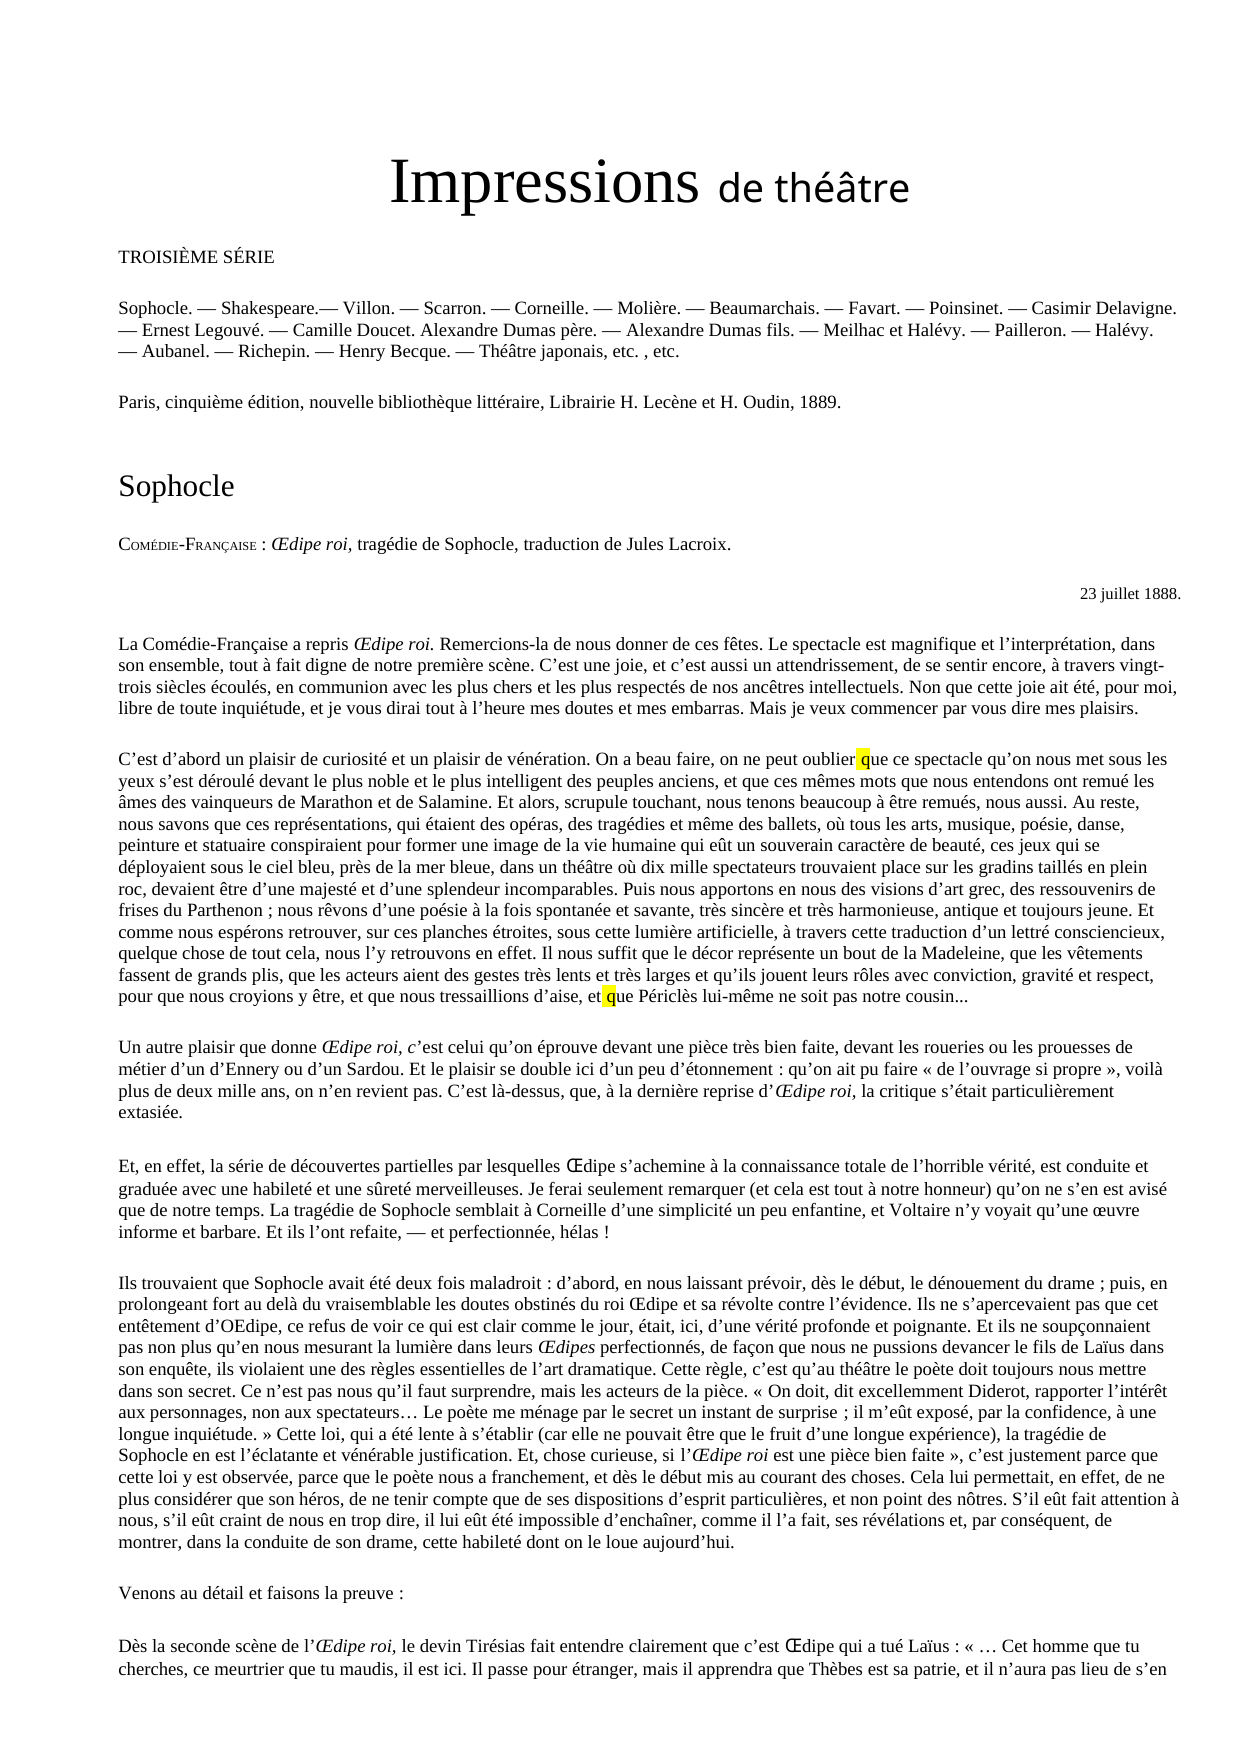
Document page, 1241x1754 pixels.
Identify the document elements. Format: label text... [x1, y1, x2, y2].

text TROISIÈME SÉRIE [118, 246, 1181, 268]
text La Comédie-Française a repris Œdipe roi. Remercions-la de nous donner de ces fêtes. Le spectacle est magnifique et l’interprétation, dans son ensemble, tout à fait digne de notre première scène. C’est une joie, et c’est aussi un attendrissement, de se sentir encore, à travers vingt-trois siècles écoulés, en communion avec les plus chers et les plus respectés de nos ancêtres intellectuels. Non que cette joie ait été, pour moi, libre de toute inquiétude, et je vous dirai tout à l’heure mes doutes et mes embarras. Mais je veux commencer par vous dire mes plaisirs. [118, 632, 1181, 719]
text Dès la seconde scène de l’Œdipe roi, le devin Tirésias fait entendre clairement que c’est Œdipe qui a tué Laïus : « … Cet homme que tu cherches, ce meurtrier que tu maudis, il est ici. Il passe pour étranger, mais il apprendra que Thèbes est sa patrie, et il n’aura pas lieu de s’en [118, 1633, 1181, 1680]
text Sophocle. — Shakespeare.— Villon. — Scarron. — Corneille. — Molière. — Beaumarchais. — Favart. — Poinsinet. — Casimir Delavigne. — Ernest Legouvé. — Camille Doucet. Alexandre Dumas père. — Alexandre Dumas fils. — Meilhac et Halévy. — Pailleron. — Halévy.— Aubanel. — Richepin. — Henry Becque. — Théâtre japonais, etc. , etc. [118, 297, 1181, 362]
title IMPRESSIONS DE THÉÂTRE [118, 142, 1181, 217]
text PARIS, CINQUIÈME ÉDITION, Nouvelle bibliothèque littéraire, LIBRAIRIE H. LECÈNE ET H. OUDIN, 1889. [118, 391, 1181, 413]
text Ils trouvaient que Sophocle avait été deux fois maladroit : d’abord, en nous laissant prévoir, dès le début, le dénouement du drame ; puis, en prolongeant fort au delà du vraisemblable les doutes obstinés du roi Œdipe et sa révolte contre l’évidence. Ils ne s’apercevaient pas que cet entêtement d’OEdipe, ce refus de voir ce qui est clair comme le jour, était, ici, d’une vérité profonde et poignante. Et ils ne soupçonnaient pas non plus qu’en nous mesurant la lumière dans leurs Œdipes perfectionnés, de façon que nous ne pussions devancer le fils de Laïus dans son enquête, ils violaient une des règles essentielles de l’art dramatique. Cette règle, c’est qu’au théâtre le poète doit toujours nous mettre dans son secret. Ce n’est pas nous qu’il faut surprendre, mais les acteurs de la pièce. « On doit, dit excellemment Diderot, rapporter l’intérêt aux personnages, non aux spectateurs… Le poète me ménage par le secret un instant de surprise ; il m’eût exposé, par la confidence, à une longue inquiétude. » Cette loi, qui a été lente à s’établir (car elle ne pouvait être que le fruit d’une longue expérience), la tragédie de Sophocle en est l’éclatante et vénérable justification. Et, chose curieuse, si l’Œdipe roi est une pièce bien faite », c’est justement parce que cette loi y est observée, parce que le poète nous a franchement, et dès le début mis au courant des choses. Cela lui permettait, en effet, de ne plus considérer que son héros, de ne tenir compte que de ses dispositions d’esprit particulières, et non point des nôtres. S’il eût fait attention à nous, s’il eût craint de nous en trop dire, il lui eût été impossible d’enchaîner, comme il l’a fait, ses révélations et, par conséquent, de montrer, dans la conduite de son drame, cette habileté dont on le loue aujourd’hui. [118, 1272, 1181, 1552]
text Comédie-Française : Œdipe roi, tragédie de Sophocle, traduction de Jules Lacroix. [118, 533, 1181, 554]
subtitle SOPHOCLE [118, 467, 1181, 503]
text Venons au détail et faisons la preuve : [118, 1582, 1181, 1603]
text C’est d’abord un plaisir de curiosité et un plaisir de vénération. On a beau faire, on ne peut oublier que ce spectacle qu’on nous met sous les yeux s’est déroulé devant le plus noble et le plus intelligent des peuples anciens, et que ces mêmes mots que nous entendons ont remué les âmes des vainqueurs de Marathon et de Salamine. Et alors, scrupule touchant, nous tenons beaucoup à être remués, nous aussi. Au reste, nous savons que ces représentations, qui étaient des opéras, des tragédies et même des ballets, où tous les arts, musique, poésie, danse, peinture et statuaire conspiraient pour former une image de la vie humaine qui eût un souverain caractère de beauté, ces jeux qui se déployaient sous le ciel bleu, près de la mer bleue, dans un théâtre où dix mille spectateurs trouvaient place sur les gradins taillés en plein roc, devaient être d’une majesté et d’une splendeur incomparables. Puis nous apportons en nous des visions d’art grec, des ressouvenirs de frises du Parthenon ; nous rêvons d’une poésie à la fois spontanée et savante, très sincère et très harmonieuse, antique et toujours jeune. Et comme nous espérons retrouver, sur ces planches étroites, sous cette lumière artificielle, à travers cette traduction d’un lettré consciencieux, quelque chose de tout cela, nous l’y retrouvons en effet. Il nous suffit que le décor représente un bout de la Madeleine, que les vêtements fassent de grands plis, que les acteurs aient des gestes très lents et très larges et qu’ils jouent leurs rôles avec conviction, gravité et respect, pour que nous croyions y être, et que nous tressaillions d’aise, et que Périclès lui-même ne soit pas notre cousin... [118, 748, 1181, 1007]
text 23 juillet 1888. [118, 584, 1181, 603]
text Et, en effet, la série de découvertes partielles par lesquelles Œdipe s’achemine à la connaissance totale de l’horrible vérité, est conduite et graduée avec une habileté et une sûreté merveilleuses. Je ferai seulement remarquer (et cela est tout à notre honneur) qu’on ne s’en est avisé que de notre temps. La tragédie de Sophocle semblait à Corneille d’une simplicité un peu enfantine, et Voltaire n’y voyait qu’une œuvre informe et barbare. Et ils l’ont refaite, — et perfectionnée, hélas ! [118, 1152, 1181, 1242]
text Un autre plaisir que donne Œdipe roi, c’est celui qu’on éprouve devant une pièce très bien faite, devant les roueries ou les prouesses de métier d’un d’Ennery ou d’un Sardou. Et le plaisir se double ici d’un peu d’étonnement : qu’on ait pu faire « de l’ouvrage si propre », voilà plus de deux mille ans, on n’en revient pas. C’est là-dessus, que, à la dernière reprise d’Œdipe roi, la critique s’était particulièrement extasiée. [118, 1036, 1181, 1123]
